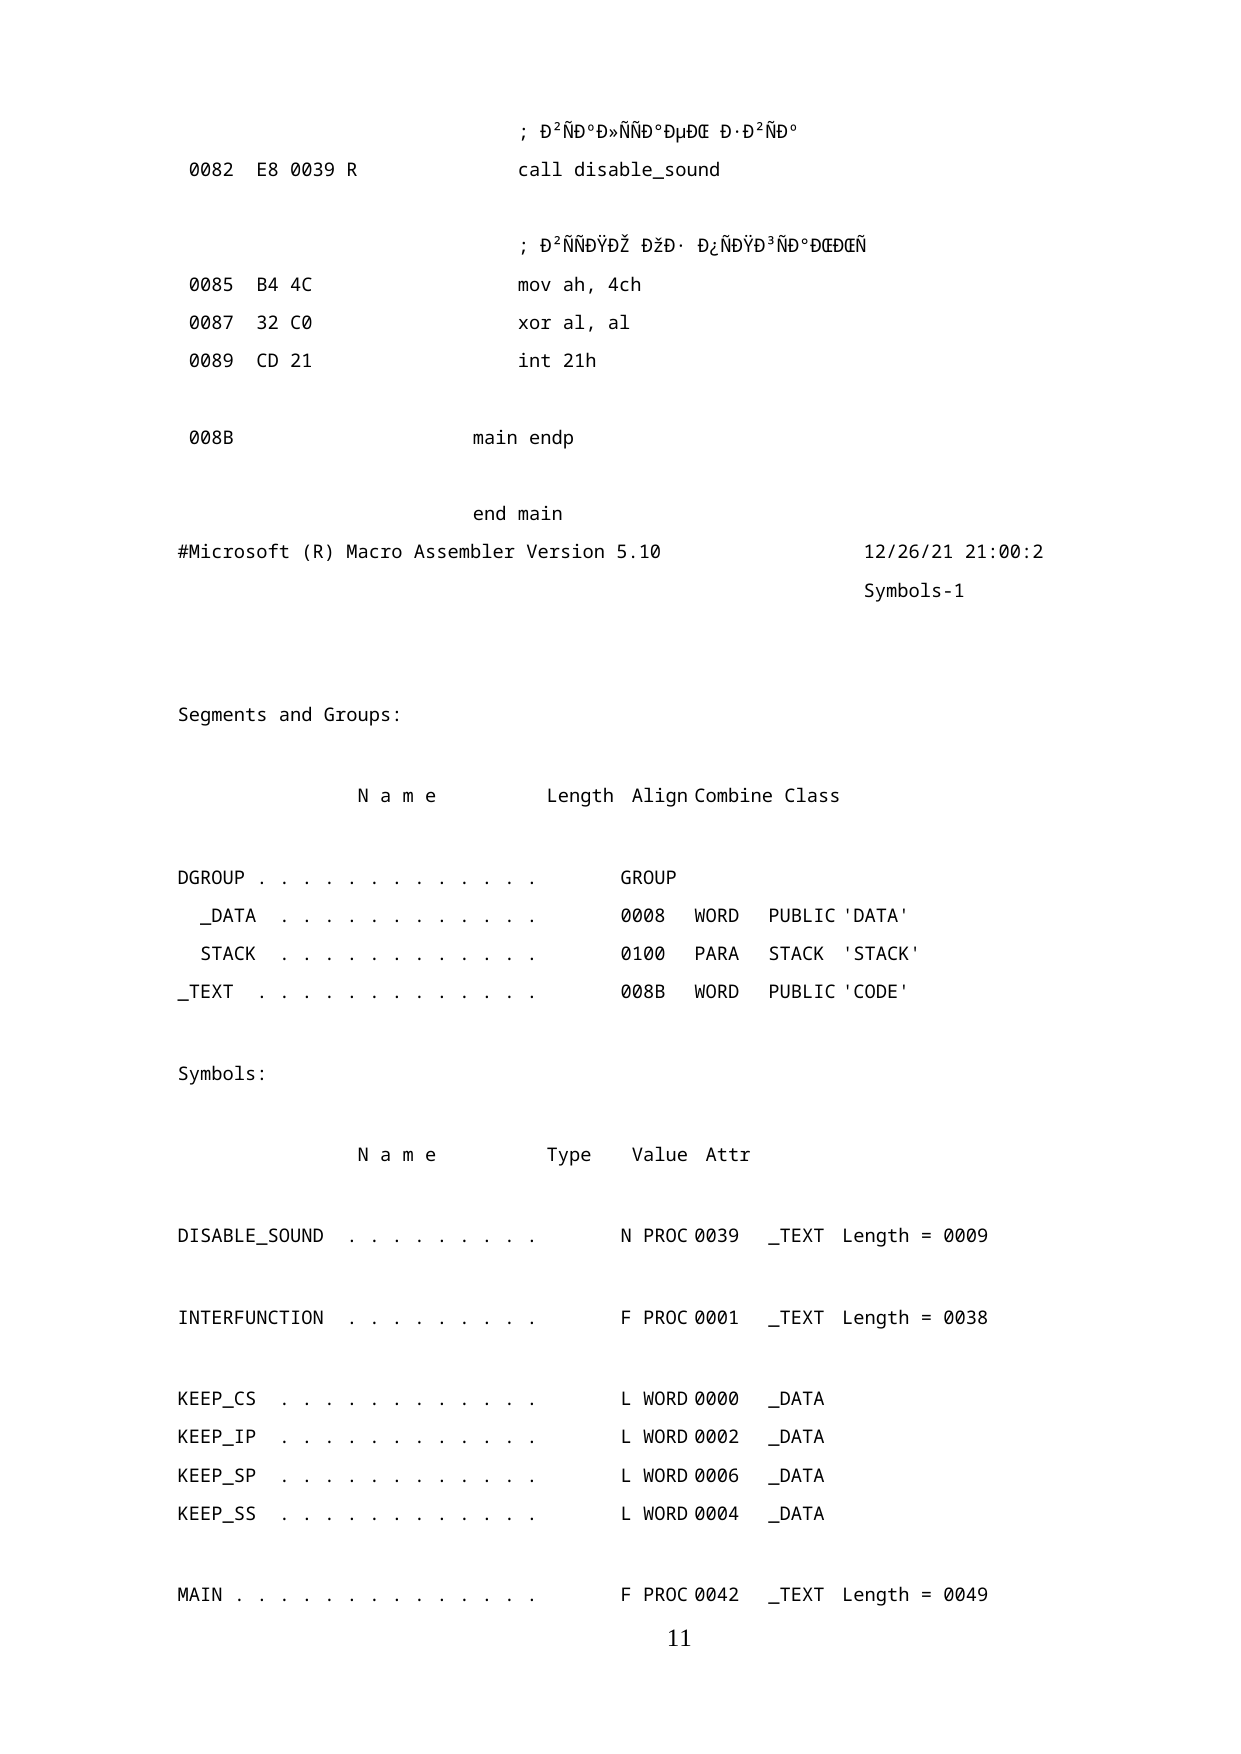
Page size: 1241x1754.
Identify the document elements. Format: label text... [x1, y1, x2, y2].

text STACK . . . . . . . . . . . . 0100 PARA STACK 'STACK' [177, 941, 1181, 966]
text 0087 32 C0 xor al, al [177, 309, 1181, 335]
text _DATA . . . . . . . . . . . . 0008 WORD PUBLIC 'DATA' [177, 902, 1181, 928]
text KEEP_CS . . . . . . . . . . . . L WORD 0000 _DATA [177, 1386, 1181, 1411]
text Symbols: [177, 1060, 1181, 1086]
text KEEP_SS . . . . . . . . . . . . L WORD 0004 _DATA [177, 1500, 1181, 1526]
text end main [177, 500, 1181, 526]
text ; Ð²ÑÑ ÐŸÐŽ ÐžÐ· Ð¿ÑÐŸÐ³ÑÐ°ÐŒÐŒÑ [177, 233, 1181, 258]
text Symbols-1 [177, 577, 1181, 602]
text DGROUP . . . . . . . . . . . . . GROUP [177, 864, 1181, 889]
text KEEP_SP . . . . . . . . . . . . L WORD 0006 _DATA [177, 1462, 1181, 1487]
text N a m e Length Align Combine Class [177, 783, 1181, 808]
text 0089 CD 21 int 21h [177, 347, 1181, 373]
text ; Ð²ÑÐºÐ»ÑÑÐ°ÐµÐŒ Ð·Ð²ÑÐº [177, 118, 1181, 144]
text 0082 E8 0039 R call disable_sound [177, 156, 1181, 182]
text 0085 B4 4C mov ah, 4ch [177, 271, 1181, 297]
text INTERFUNCTION . . . . . . . . . F PROC 0001 _TEXT Length = 0038 [177, 1304, 1181, 1330]
text 008B main endp [177, 424, 1181, 449]
text _TEXT . . . . . . . . . . . . . 008B WORD PUBLIC 'CODE' [177, 979, 1181, 1004]
text KEEP_IP . . . . . . . . . . . . L WORD 0002 _DATA [177, 1424, 1181, 1449]
text DISABLE_SOUND . . . . . . . . . N PROC 0039 _TEXT Length = 0009 [177, 1223, 1181, 1248]
text Segments and Groups: [177, 701, 1181, 727]
text N a m e Type Value Attr [177, 1141, 1181, 1167]
text MAIN . . . . . . . . . . . . . . F PROC 0042 _TEXT Length = 0049 [177, 1582, 1181, 1607]
text #Microsoft (R) Macro Assembler Version 5.10 12/26/21 21:00:2 [177, 539, 1181, 564]
